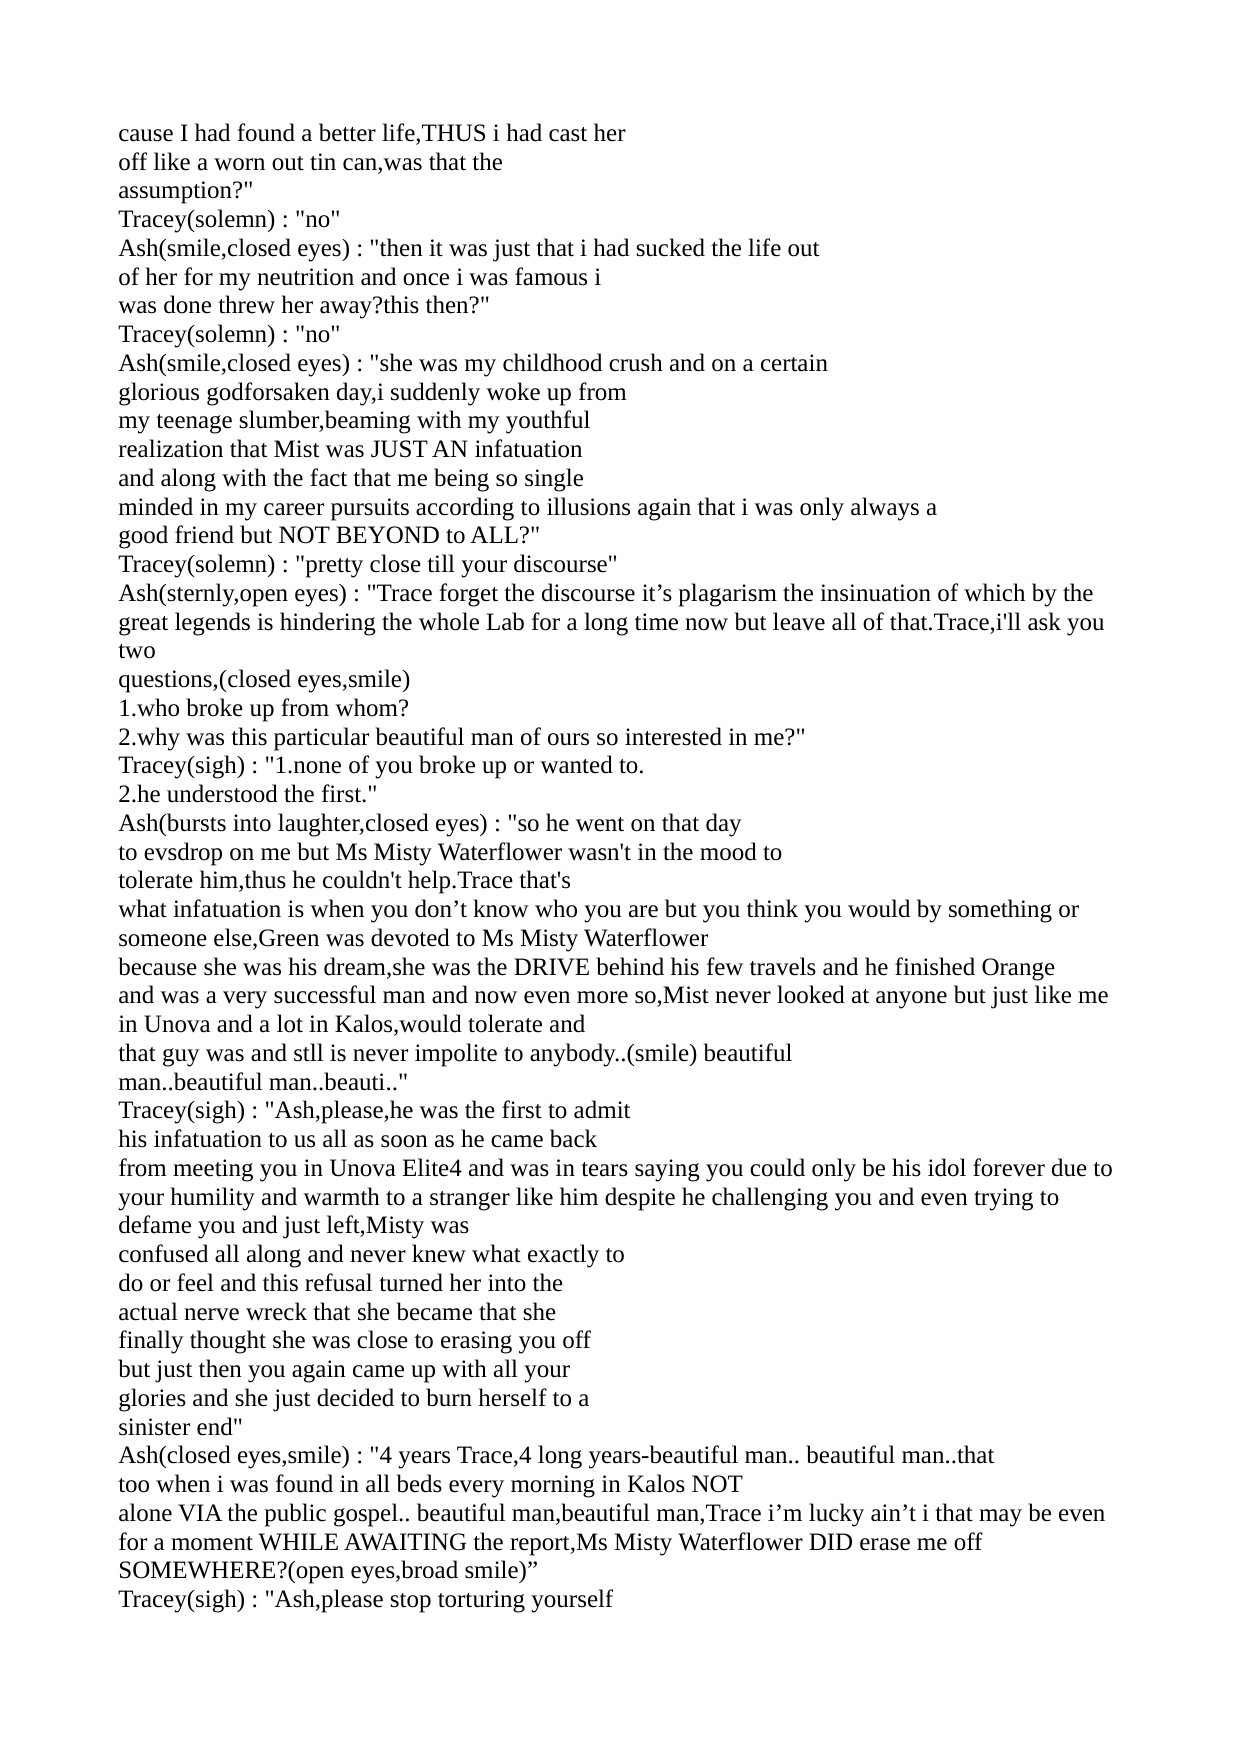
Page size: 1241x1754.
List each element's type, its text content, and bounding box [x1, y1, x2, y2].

text but just then you again came up with all your [118, 1354, 1122, 1383]
text questions,(closed eyes,smile) [118, 664, 1122, 693]
text Tracey(solemn) : "pretty close till your discourse" [118, 549, 1122, 578]
text tolerate him,thus he couldn't help.Trace that's [118, 866, 1122, 894]
text Tracey(solemn) : "no" [118, 204, 1122, 233]
text Ash(smile,closed eyes) : "she was my childhood crush and on a certain [118, 348, 1122, 377]
text Ash(sternly,open eyes) : "Trace forget the discourse it’s plagarism the insinuation of which by the great legends is hindering the whole Lab for a long time now but leave all of that.Trace,i'll ask you two [118, 578, 1122, 664]
text to evsdrop on me but Ms Misty Waterflower wasn't in the mood to [118, 837, 1122, 866]
text from meeting you in Unova Elite4 and was in tears saying you could only be his idol forever due to your humility and warmth to a stranger like him despite he challenging you and even trying to defame you and just left,Misty was [118, 1153, 1122, 1239]
text off like a worn out tin can,was that the [118, 147, 1122, 176]
text realization that Mist was JUST AN infatuation [118, 434, 1122, 463]
text what infatuation is when you don’t know who you are but you think you would by something or someone else,Green was devoted to Ms Misty Waterflower [118, 894, 1122, 952]
text sinister end" [118, 1412, 1122, 1441]
text and was a very successful man and now even more so,Mist never looked at anyone but just like me in Unova and a lot in Kalos,would tolerate and [118, 981, 1122, 1038]
text Tracey(sigh) : "Ash,please,he was the first to admit [118, 1096, 1122, 1124]
text glories and she just decided to burn herself to a [118, 1383, 1122, 1412]
text minded in my career pursuits according to illusions again that i was only always a [118, 492, 1122, 521]
text Tracey(sigh) : "Ash,please stop torturing yourself [118, 1584, 1122, 1613]
text do or feel and this refusal turned her into the [118, 1268, 1122, 1297]
text good friend but NOT BEYOND to ALL?" [118, 521, 1122, 549]
text that guy was and stll is never impolite to anybody..(smile) beautiful [118, 1038, 1122, 1067]
text Ash(closed eyes,smile) : "4 years Trace,4 long years-beautiful man.. beautiful man..that [118, 1441, 1122, 1469]
text because she was his dream,she was the DRIVE behind his few travels and he finished Orange [118, 952, 1122, 981]
text 2.he understood the first." [118, 779, 1122, 808]
text of her for my neutrition and once i was famous i [118, 262, 1122, 291]
text man..beautiful man..beauti.." [118, 1067, 1122, 1096]
text finally thought she was close to erasing you off [118, 1326, 1122, 1354]
text was done threw her away?this then?" [118, 291, 1122, 319]
text assumption?" [118, 176, 1122, 204]
text Tracey(solemn) : "no" [118, 319, 1122, 348]
text Ash(smile,closed eyes) : "then it was just that i had sucked the life out [118, 233, 1122, 262]
text Ash(bursts into laughter,closed eyes) : "so he went on that day [118, 808, 1122, 837]
text Tracey(sigh) : "1.none of you broke up or wanted to. [118, 751, 1122, 779]
text 1.who broke up from whom? [118, 693, 1122, 722]
text actual nerve wreck that she became that she [118, 1297, 1122, 1326]
text too when i was found in all beds every morning in Kalos NOT [118, 1469, 1122, 1498]
text confused all along and never knew what exactly to [118, 1239, 1122, 1268]
text his infatuation to us all as soon as he came back [118, 1124, 1122, 1153]
text and along with the fact that me being so single [118, 463, 1122, 492]
text glorious godforsaken day,i suddenly woke up from [118, 377, 1122, 406]
text 2.why was this particular beautiful man of ours so interested in me?" [118, 722, 1122, 751]
text alone VIA the public gospel.. beautiful man,beautiful man,Trace i’m lucky ain’t i that may be even for a moment WHILE AWAITING the report,Ms Misty Waterflower DID erase me off SOMEWHERE?(open eyes,broad smile)” [118, 1498, 1122, 1584]
text cause I had found a better life,THUS i had cast her [118, 118, 1122, 147]
text my teenage slumber,beaming with my youthful [118, 406, 1122, 434]
